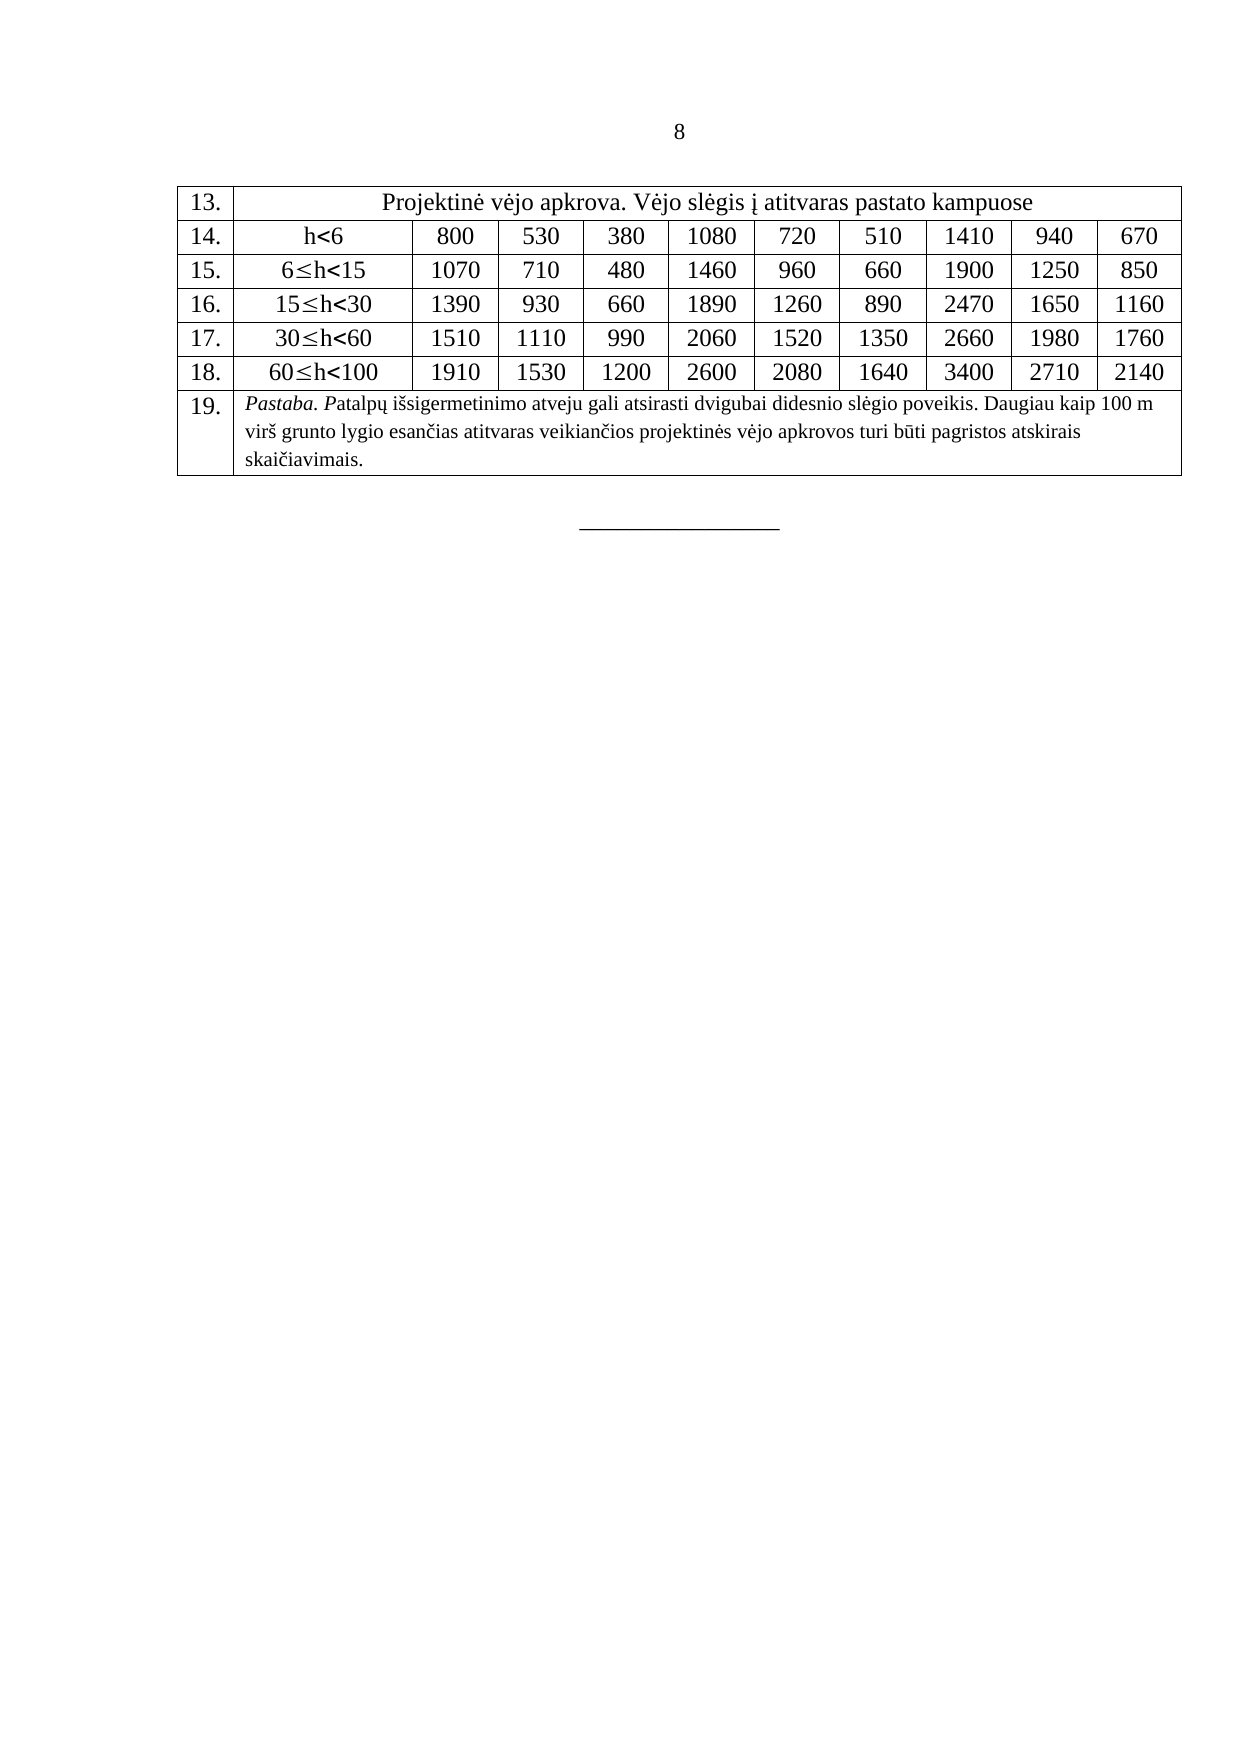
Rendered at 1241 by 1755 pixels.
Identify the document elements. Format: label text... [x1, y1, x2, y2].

table_cell 510 [840, 221, 926, 254]
table_cell 14. [178, 221, 233, 254]
table_cell 670 [1098, 221, 1181, 254]
table_cell 17. [178, 323, 233, 356]
table_cell 930 [499, 289, 583, 322]
table_cell 1160 [1098, 289, 1181, 322]
table_cell 2710 [1012, 357, 1097, 390]
table_cell 1520 [755, 323, 839, 356]
table_cell 940 [1012, 221, 1097, 254]
table_cell 480 [584, 255, 668, 288]
table_cell 30h60 [234, 323, 412, 356]
table_cell Projektinė vėjo apkrova. Vėjo slėgis į atitvaras pastato kampuose [234, 187, 1181, 220]
table_cell 530 [499, 221, 583, 254]
table_cell 13. [178, 187, 233, 220]
table_cell 3400 [927, 357, 1011, 390]
table_cell 15h30 [234, 289, 412, 322]
table_cell 660 [584, 289, 668, 322]
table_cell 1390 [413, 289, 498, 322]
table_cell 1110 [499, 323, 583, 356]
table_cell 18. [178, 357, 233, 390]
table_cell 960 [755, 255, 839, 288]
table_cell 15. [178, 255, 233, 288]
table_cell 1410 [927, 221, 1011, 254]
table_cell 800 [413, 221, 498, 254]
table_cell 2660 [927, 323, 1011, 356]
table_cell 16. [178, 289, 233, 322]
table_cell 660 [840, 255, 926, 288]
table_cell 1530 [499, 357, 583, 390]
table_cell 1080 [669, 221, 754, 254]
table_cell 2060 [669, 323, 754, 356]
table_cell 1760 [1098, 323, 1181, 356]
table_cell 1070 [413, 255, 498, 288]
table_cell 1910 [413, 357, 498, 390]
table_cell 1640 [840, 357, 926, 390]
table_cell 850 [1098, 255, 1181, 288]
table_cell 990 [584, 323, 668, 356]
table_cell 720 [755, 221, 839, 254]
table_cell 380 [584, 221, 668, 254]
table_cell 2470 [927, 289, 1011, 322]
table_cell 1250 [1012, 255, 1097, 288]
table_cell 2600 [669, 357, 754, 390]
table_cell 1260 [755, 289, 839, 322]
table_cell 2140 [1098, 357, 1181, 390]
table_cell 2080 [755, 357, 839, 390]
table_cell 710 [499, 255, 583, 288]
table_cell 1890 [669, 289, 754, 322]
table_cell 1980 [1012, 323, 1097, 356]
table_cell 1900 [927, 255, 1011, 288]
text ________________ [177, 504, 1181, 533]
table_cell 890 [840, 289, 926, 322]
table_cell 1200 [584, 357, 668, 390]
table_cell h6 [234, 221, 412, 254]
table_cell 60h100 [234, 357, 412, 390]
table_cell 1460 [669, 255, 754, 288]
table_cell Pastaba. Patalpų išsigermetinimo atveju gali atsirasti dvigubai didesnio slėgio poveikis. Daugiau kaip 100 m virš grunto lygio esančias atitvaras veikiančios projektinės vėjo apkrovos turi būti pagristos atskirais skaičiavimais. [234, 391, 1181, 475]
table_cell 1510 [413, 323, 498, 356]
table_cell 19. [178, 391, 233, 475]
table_cell 6h15 [234, 255, 412, 288]
table_cell 1350 [840, 323, 926, 356]
table_cell 1650 [1012, 289, 1097, 322]
